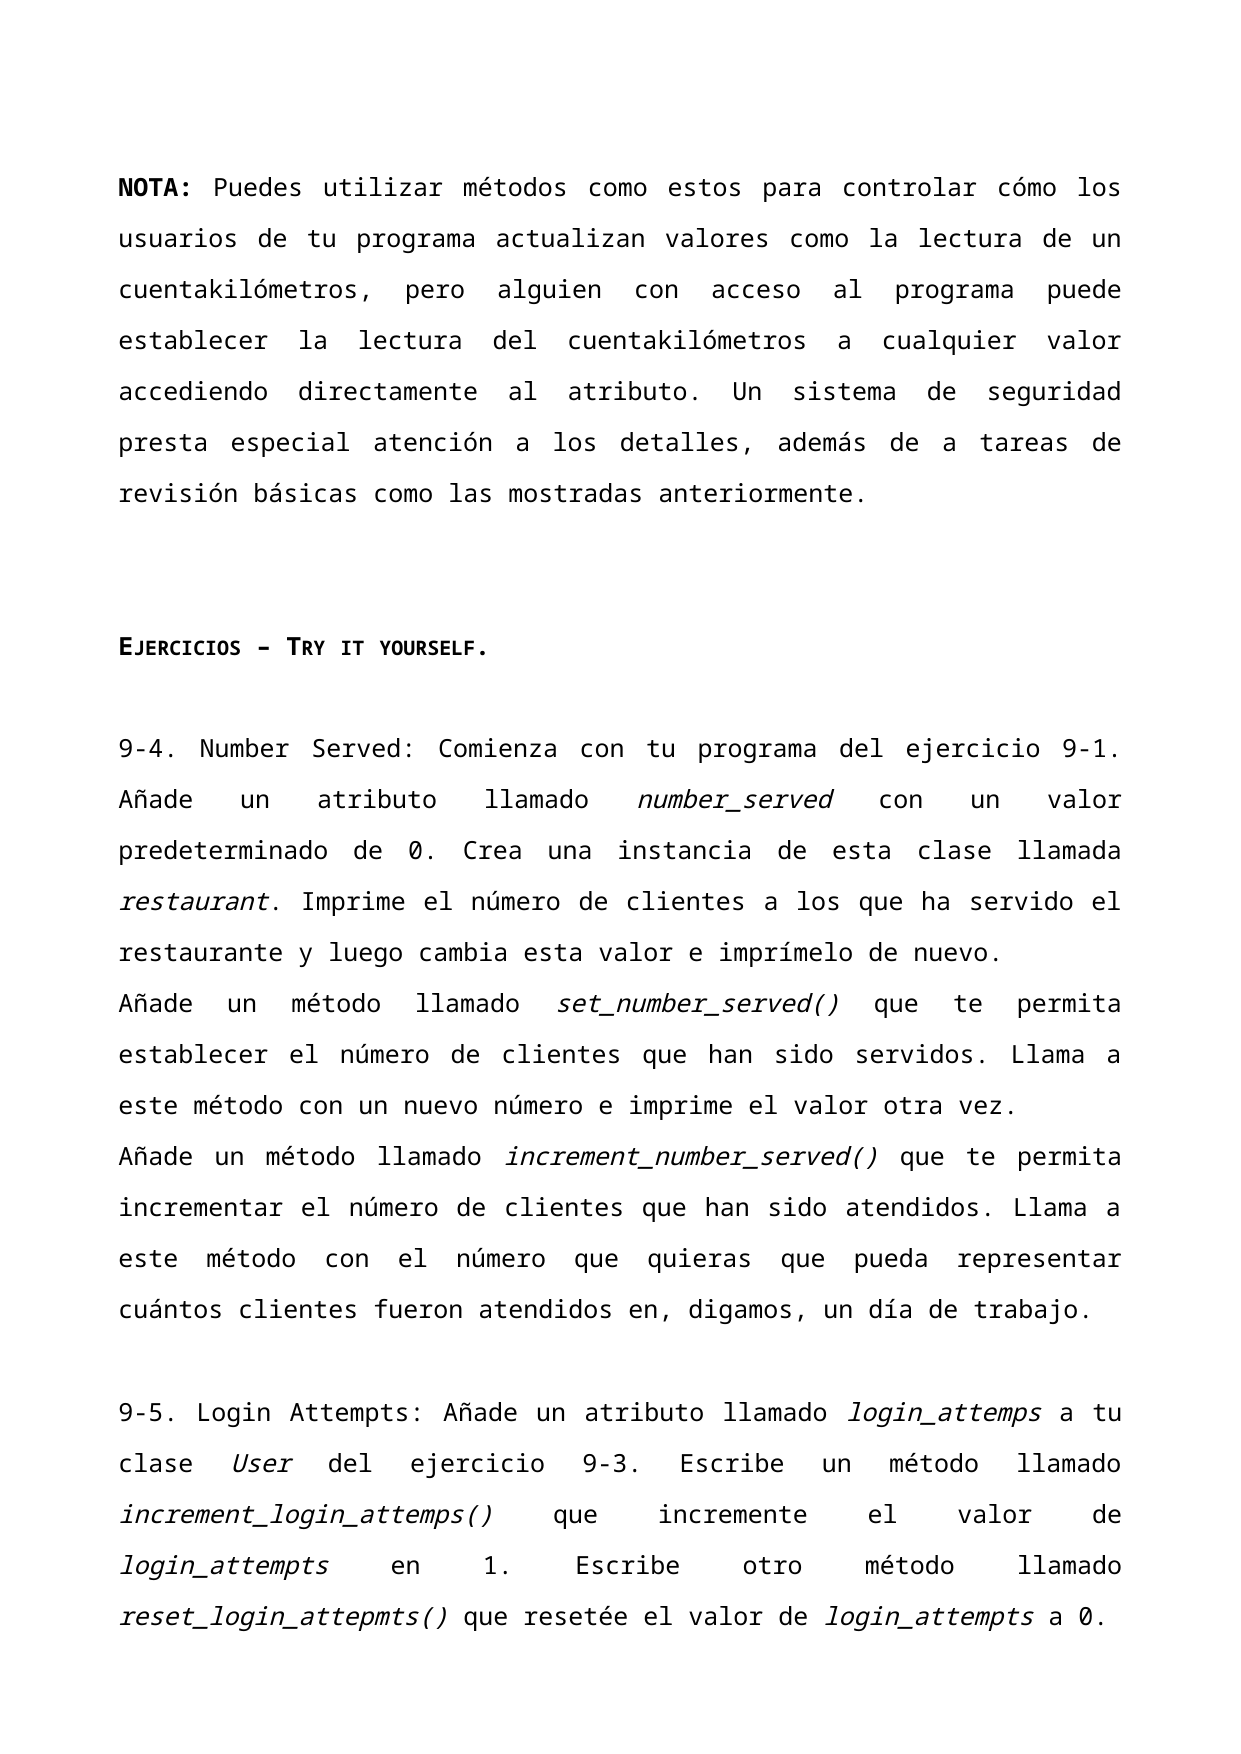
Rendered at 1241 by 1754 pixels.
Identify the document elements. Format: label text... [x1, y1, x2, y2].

text Ejercicios – Try it yourself. [118, 628, 1122, 663]
text Añade un método llamado increment_number_served() que te permita incrementar el número de clientes que han sido atendidos. Llama a este método con el número que quieras que pueda representar cuántos clientes fueron atendidos en, digamos, un día de trabajo. [118, 1139, 1122, 1326]
text 9-5. Login Attempts: Añade un atributo llamado login_attemps a tu clase User del ejercicio 9-3. Escribe un método llamado increment_login_attemps() que incremente el valor de login_attempts en 1. Escribe otro método llamado reset_login_attepmts() que resetée el valor de login_attempts a 0. [118, 1394, 1122, 1632]
text 9-4. Number Served: Comienza con tu programa del ejercicio 9-1. Añade un atributo llamado number_served con un valor predeterminado de 0. Crea una instancia de esta clase llamada restaurant. Imprime el número de clientes a los que ha servido el restaurante y luego cambia esta valor e imprímelo de nuevo. [118, 731, 1122, 969]
text NOTA: Puedes utilizar métodos como estos para controlar cómo los usuarios de tu programa actualizan valores como la lectura de un cuentakilómetros, pero alguien con acceso al programa puede establecer la lectura del cuentakilómetros a cualquier valor accediendo directamente al atributo. Un sistema de seguridad presta especial atención a los detalles, además de a tareas de revisión básicas como las mostradas anteriormente. [118, 169, 1122, 509]
text Añade un método llamado set_number_served() que te permita establecer el número de clientes que han sido servidos. Llama a este método con un nuevo número e imprime el valor otra vez. [118, 986, 1122, 1122]
